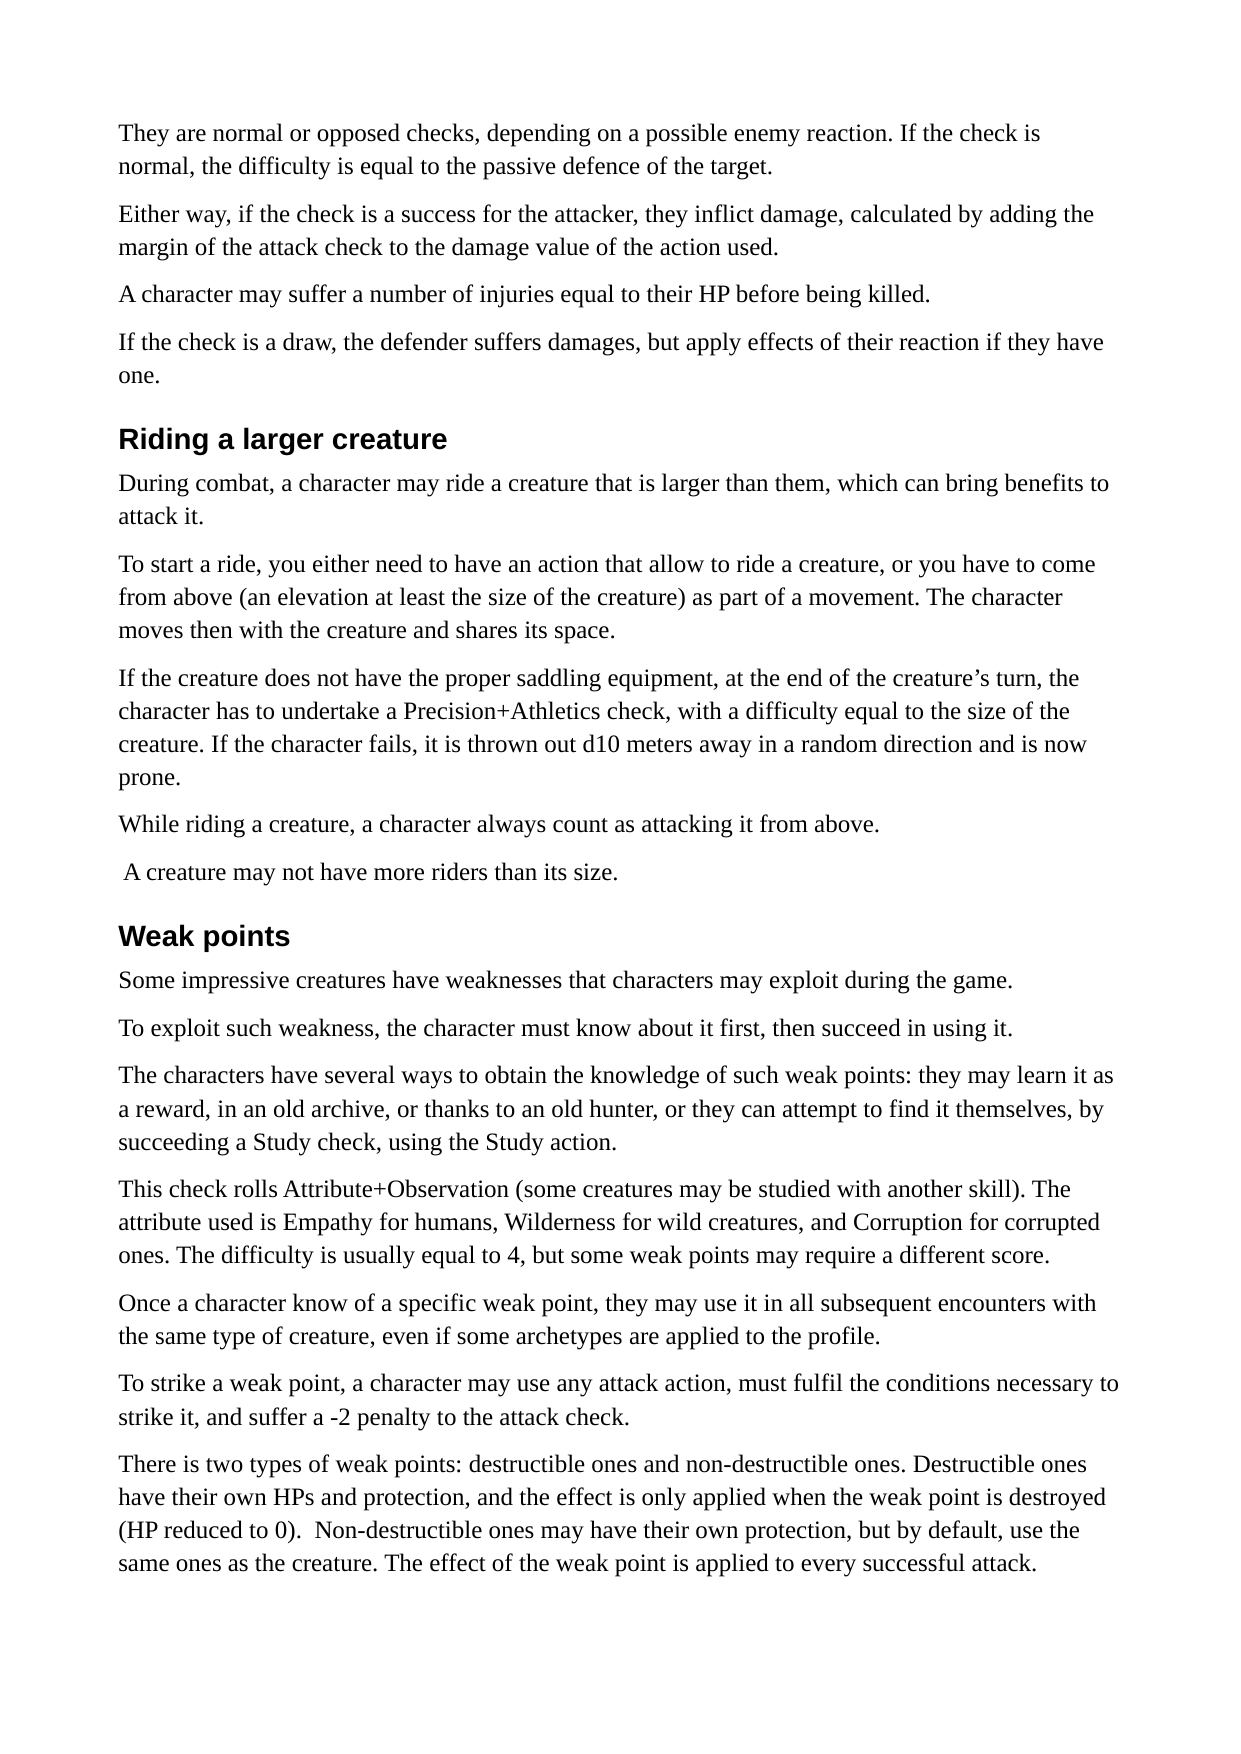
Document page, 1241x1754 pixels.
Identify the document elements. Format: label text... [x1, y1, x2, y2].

subtitle Weak points [118, 919, 1122, 953]
text If the creature does not have the proper saddling equipment, at the end of the creature’s turn, the character has to undertake a Precision+Athletics check, with a difficulty equal to the size of the creature. If the character fails, it is thrown out d10 meters away in a random direction and is now prone. [118, 663, 1122, 791]
text The characters have several ways to obtain the knowledge of such weak points: they may learn it as a reward, in an old archive, or thanks to an old hunter, or they can attempt to find it themselves, by succeeding a Study check, using the Study action. [118, 1061, 1122, 1155]
text There is two types of weak points: destructible ones and non-destructible ones. Destructible ones have their own HPs and protection, and the effect is only applied when the weak point is destroyed (HP reduced to 0). Non-destructible ones may have their own protection, but by default, use the same ones as the creature. The effect of the weak point is applied to every successful attack. [118, 1449, 1122, 1577]
text Once a character know of a specific weak point, they may use it in all subsequent encounters with the same type of creature, even if some archetypes are applied to the profile. [118, 1288, 1122, 1350]
text This check rolls Attribute+Observation (some creatures may be studied with another skill). The attribute used is Empathy for humans, Wilderness for wild creatures, and Corruption for corrupted ones. The difficulty is usually equal to 4, but some weak points may require a different score. [118, 1174, 1122, 1269]
text A character may suffer a number of injuries equal to their HP before being killed. [118, 279, 1122, 308]
text If the check is a draw, the defender suffers damages, but apply effects of their reaction if they have one. [118, 327, 1122, 389]
text During combat, a character may ride a creature that is larger than them, which can bring benefits to attack it. [118, 468, 1122, 530]
text Some impressive creatures have weaknesses that characters may exploit during the game. [118, 965, 1122, 994]
text While riding a creature, a character always count as attacking it from above. [118, 809, 1122, 838]
text They are normal or opposed checks, depending on a possible enemy reaction. If the check is normal, the difficulty is equal to the passive defence of the target. [118, 118, 1122, 180]
subtitle Riding a larger creature [118, 422, 1122, 456]
text To start a ride, you either need to have an action that allow to ride a creature, or you have to come from above (an elevation at least the size of the creature) as part of a movement. The character moves then with the creature and shares its space. [118, 549, 1122, 644]
text Either way, if the check is a success for the attacker, they inflict damage, calculated by adding the margin of the attack check to the damage value of the action used. [118, 199, 1122, 261]
text A creature may not have more riders than its size. [118, 857, 1122, 886]
text To strike a weak point, a character may use any attack action, must fulfil the conditions necessary to strike it, and suffer a -2 penalty to the attack check. [118, 1368, 1122, 1430]
text To exploit such weakness, the character must know about it first, then succeed in using it. [118, 1013, 1122, 1042]
